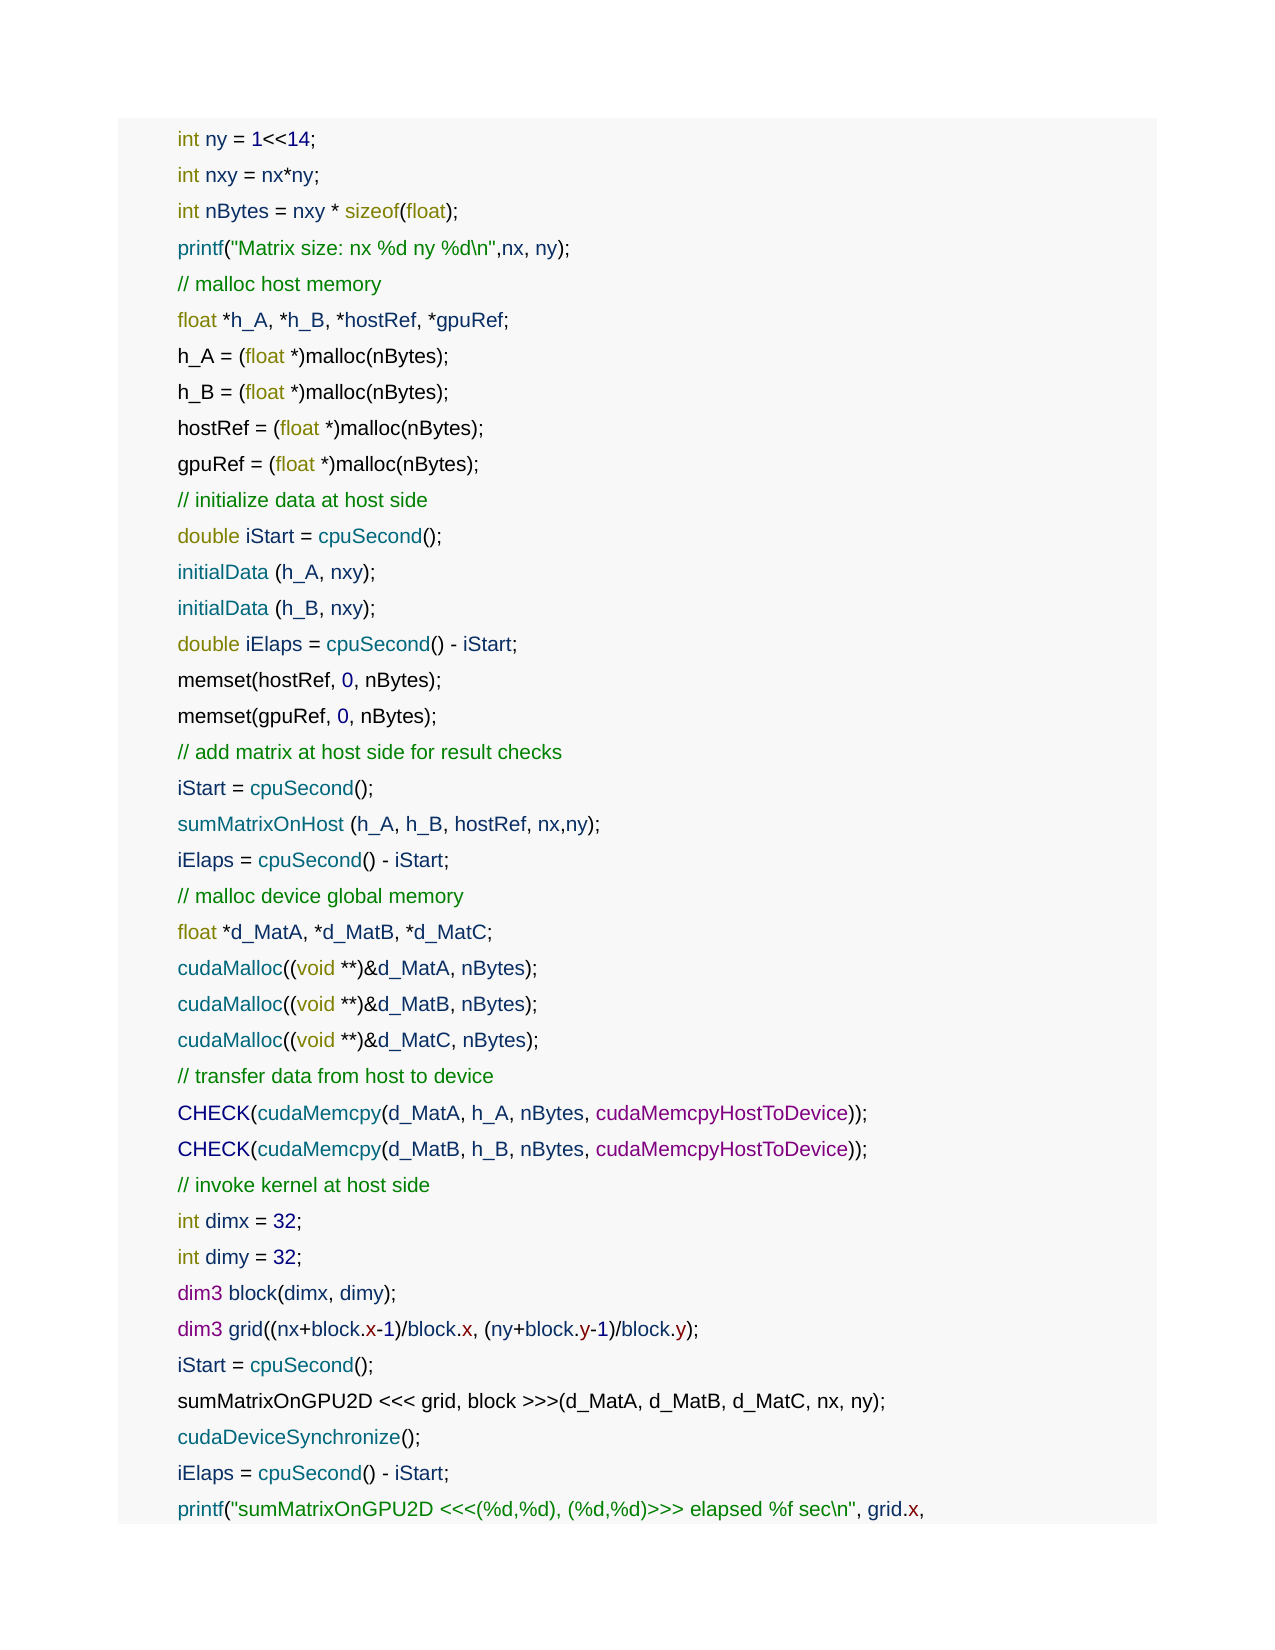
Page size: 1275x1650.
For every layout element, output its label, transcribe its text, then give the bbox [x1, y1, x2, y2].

text float *h_A, *h_B, *hostRef, *gpuRef; [118, 298, 1157, 334]
text sumMatrixOnGPU2D <<< grid, block >>>(d_MatA, d_MatB, d_MatC, nx, ny); [118, 1379, 1157, 1416]
text // malloc host memory [118, 262, 1157, 298]
text // invoke kernel at host side [118, 1163, 1157, 1199]
text hostRef = (float *)malloc(nBytes); [118, 406, 1157, 442]
text memset(hostRef, 0, nBytes); [118, 659, 1157, 695]
text CHECK(cudaMemcpy(d_MatB, h_B, nBytes, cudaMemcpyHostToDevice)); [118, 1127, 1157, 1163]
text cudaDeviceSynchronize(); [118, 1416, 1157, 1452]
text // add matrix at host side for result checks [118, 731, 1157, 767]
text iStart = cpuSecond(); [118, 1343, 1157, 1379]
text double iElaps = cpuSecond() - iStart; [118, 623, 1157, 659]
text gpuRef = (float *)malloc(nBytes); [118, 442, 1157, 478]
text printf("Matrix size: nx %d ny %d\n",nx, ny); [118, 226, 1157, 262]
text printf("sumMatrixOnGPU2D <<<(%d,%d), (%d,%d)>>> elapsed %f sec\n", grid.x, [118, 1488, 1157, 1524]
text int dimy = 32; [118, 1235, 1157, 1271]
text iElaps = cpuSecond() - iStart; [118, 1452, 1157, 1488]
text dim3 grid((nx+block.x-1)/block.x, (ny+block.y-1)/block.y); [118, 1307, 1157, 1343]
text iElaps = cpuSecond() - iStart; [118, 839, 1157, 875]
text cudaMalloc((void **)&d_MatC, nBytes); [118, 1019, 1157, 1055]
text int dimx = 32; [118, 1199, 1157, 1235]
text int nxy = nx*ny; [118, 154, 1157, 190]
text initialData (h_A, nxy); [118, 551, 1157, 587]
text int ny = 1<<14; [118, 118, 1157, 154]
text sumMatrixOnHost (h_A, h_B, hostRef, nx,ny); [118, 803, 1157, 839]
text initialData (h_B, nxy); [118, 587, 1157, 623]
text h_B = (float *)malloc(nBytes); [118, 370, 1157, 406]
text CHECK(cudaMemcpy(d_MatA, h_A, nBytes, cudaMemcpyHostToDevice)); [118, 1091, 1157, 1127]
text // initialize data at host side [118, 478, 1157, 514]
text dim3 block(dimx, dimy); [118, 1271, 1157, 1307]
text memset(gpuRef, 0, nBytes); [118, 695, 1157, 731]
text iStart = cpuSecond(); [118, 767, 1157, 803]
text // malloc device global memory [118, 875, 1157, 911]
text double iStart = cpuSecond(); [118, 514, 1157, 551]
text h_A = (float *)malloc(nBytes); [118, 334, 1157, 370]
text cudaMalloc((void **)&d_MatA, nBytes); [118, 947, 1157, 983]
text cudaMalloc((void **)&d_MatB, nBytes); [118, 983, 1157, 1019]
text float *d_MatA, *d_MatB, *d_MatC; [118, 911, 1157, 947]
text int nBytes = nxy * sizeof(float); [118, 190, 1157, 226]
text // transfer data from host to device [118, 1055, 1157, 1091]
